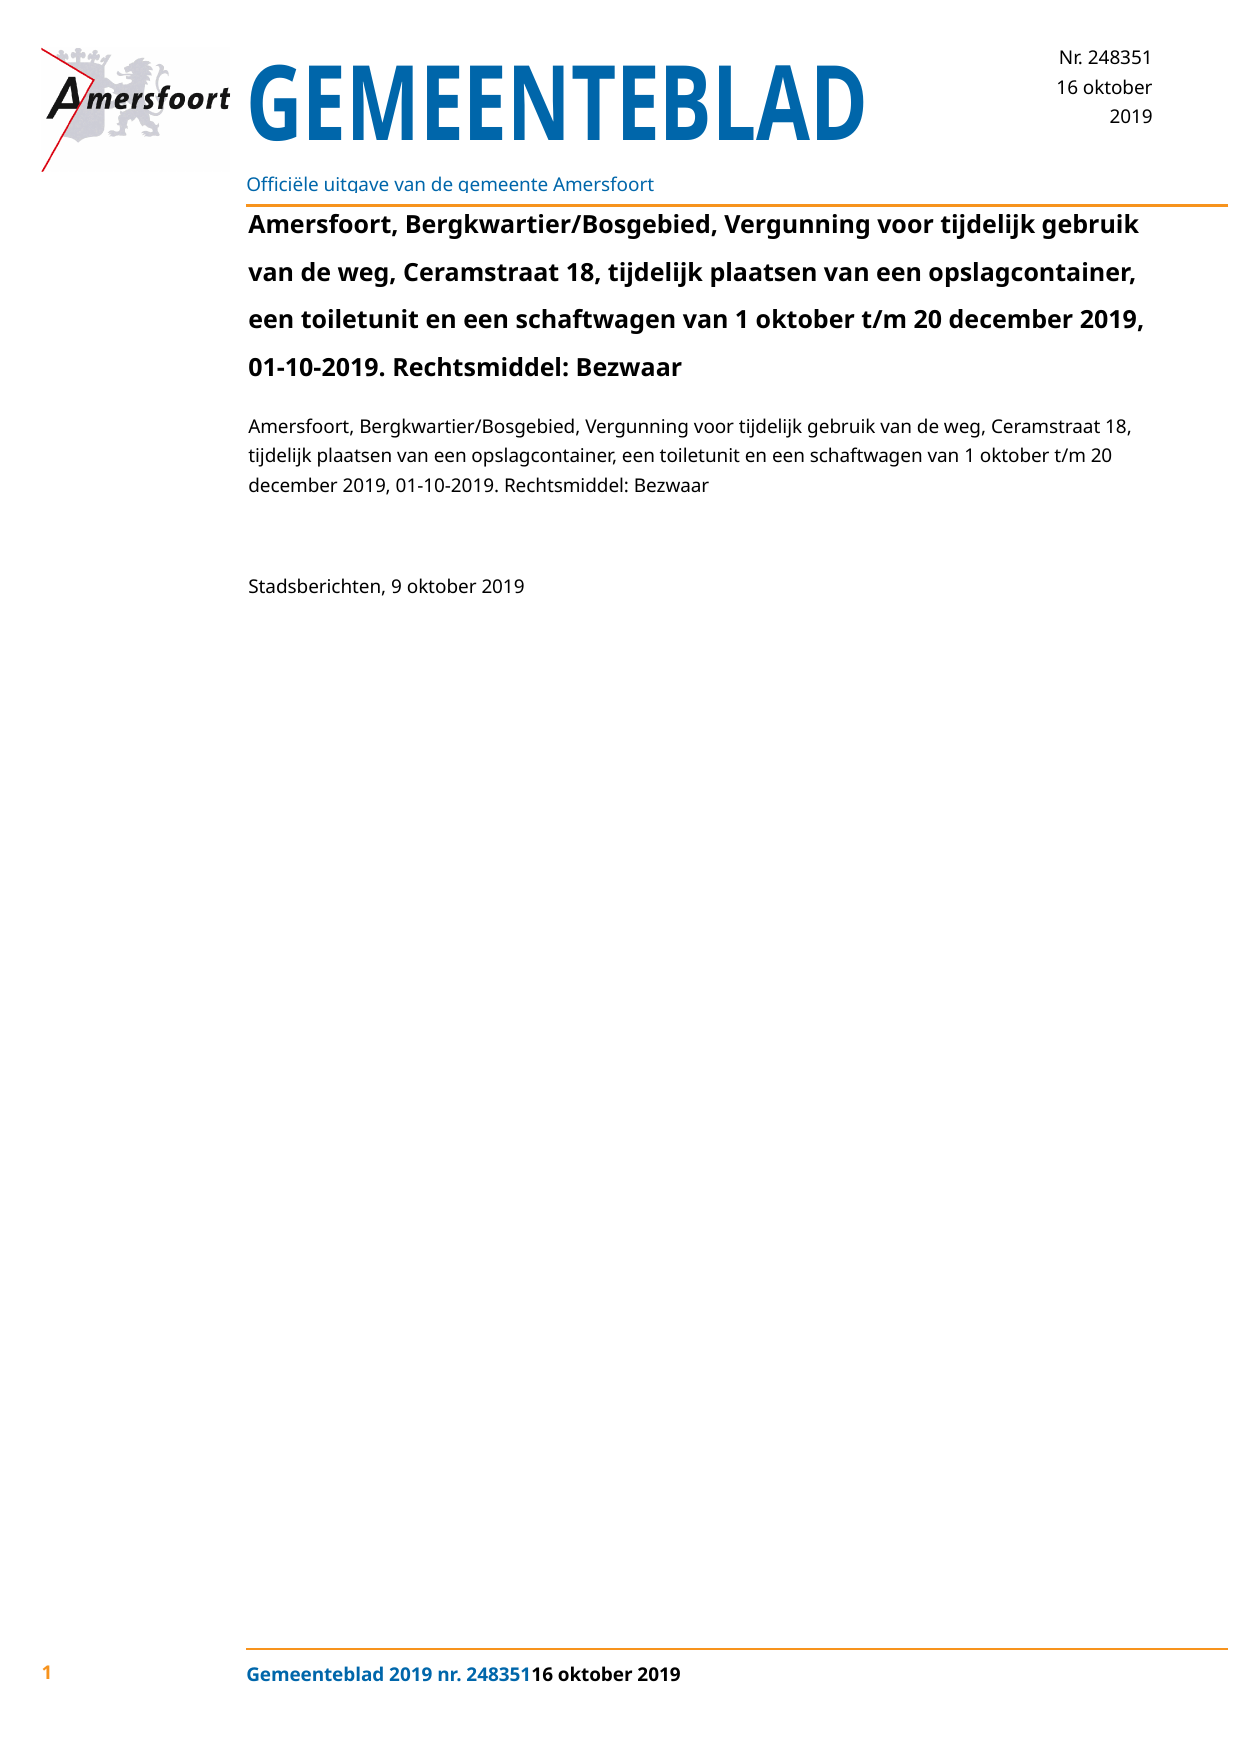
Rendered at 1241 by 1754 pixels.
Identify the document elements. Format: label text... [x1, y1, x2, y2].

text Amersfoort, Bergkwartier/Bosgebied, Vergunning voor tijdelijk gebruik van de weg, Ceramstraat 18, tijdelijk plaatsen van een opslagcontainer, een toiletunit en een schaftwagen van 1 oktober t/m 20 december 2019, 01-10-2019. Rechtsmiddel: Bezwaar [248, 413, 1152, 498]
text Amersfoort, Bergkwartier/Bosgebied, Vergunning voor tijdelijk gebruik van de weg, Ceramstraat 18, tijdelijk plaatsen van een opslagcontainer, een toiletunit en een schaftwagen van 1 oktober t/m 20 december 2019, 01-10-2019. Rechtsmiddel: Bezwaar [248, 207, 1152, 384]
text Stadsberichten, 9 oktober 2019 [248, 573, 1152, 599]
picture [41, 47, 231, 172]
